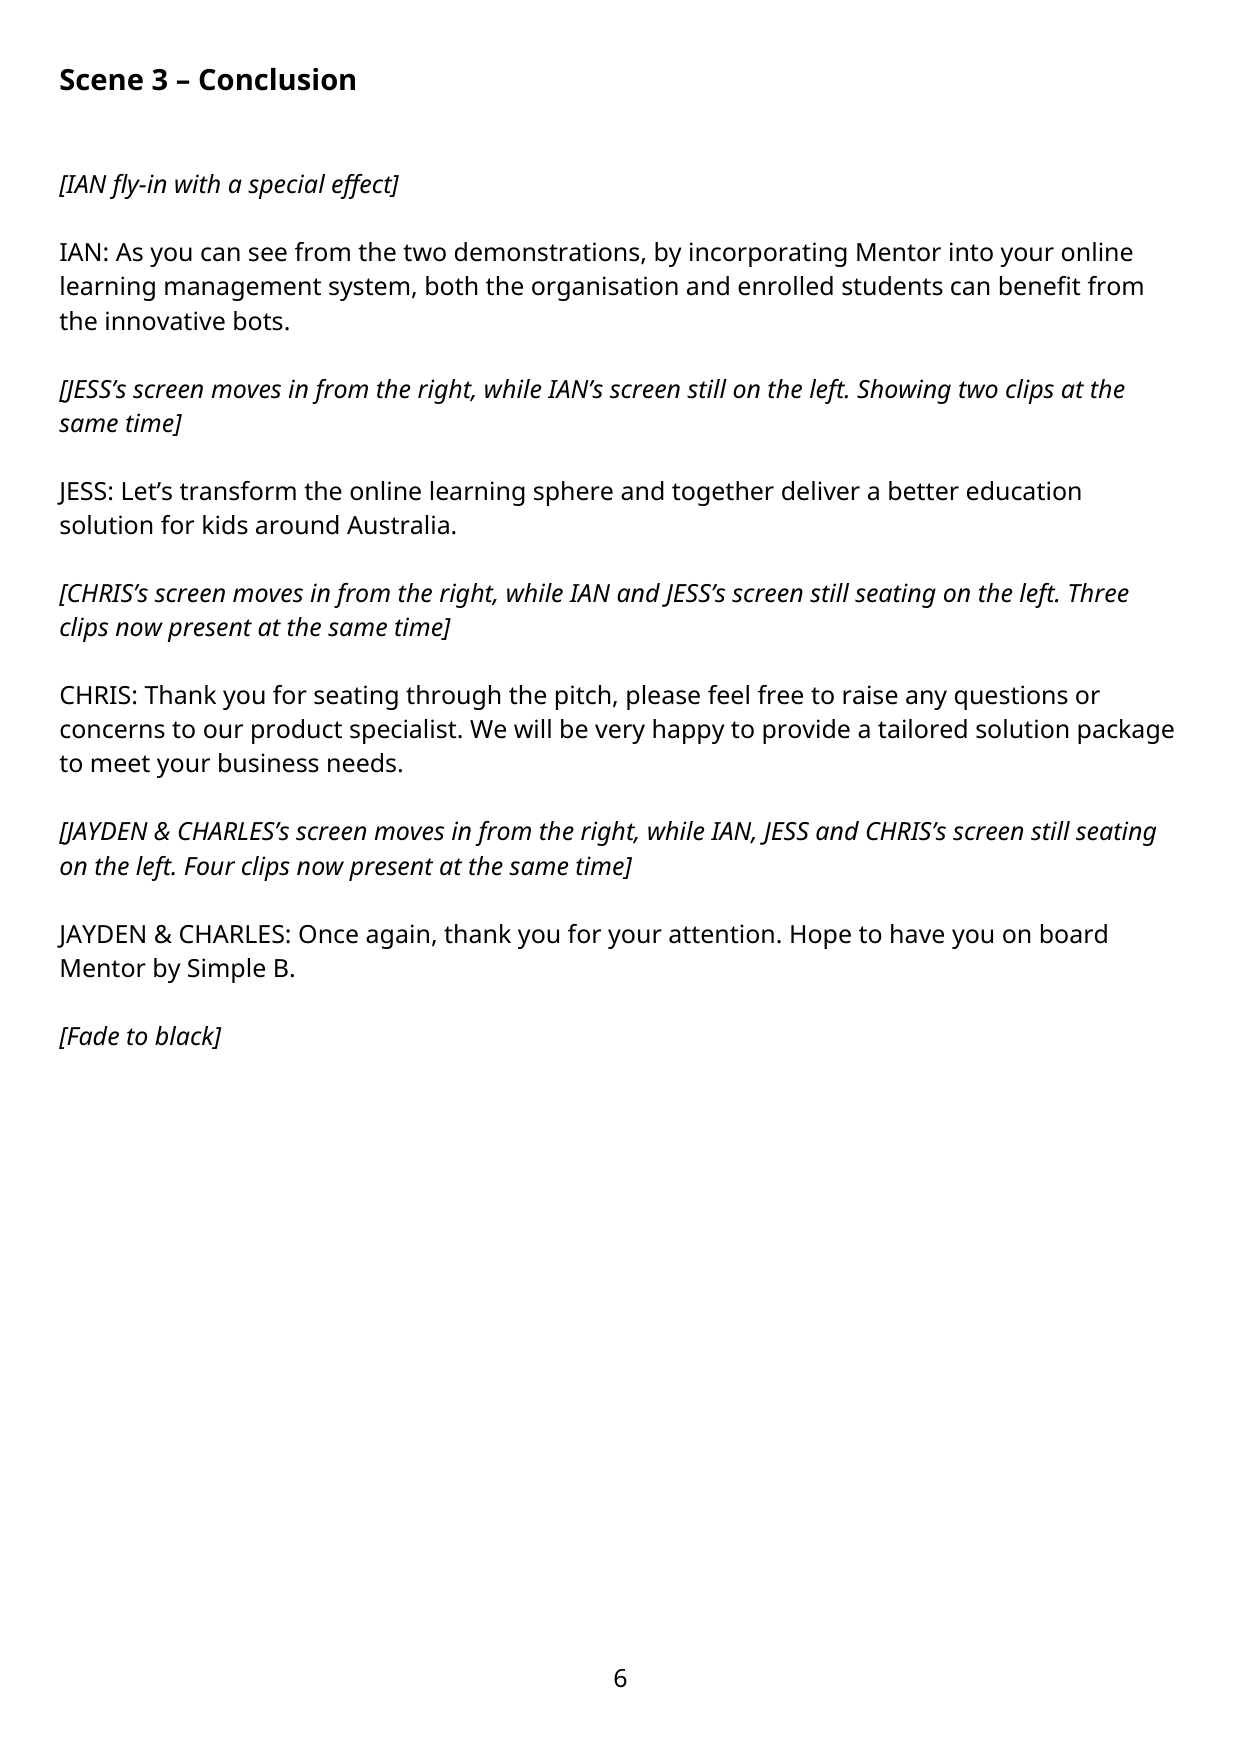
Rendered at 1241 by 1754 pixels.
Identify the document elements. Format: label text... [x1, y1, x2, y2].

text [JAYDEN & CHARLES’s screen moves in from the right, while IAN, JESS and CHRIS’s screen still seating on the left. Four clips now present at the same time] [59, 814, 1181, 882]
text JESS: Let’s transform the online learning sphere and together deliver a better education solution for kids around Australia. [59, 473, 1181, 542]
text [JESS’s screen moves in from the right, while IAN’s screen still on the left. Showing two clips at the same time] [59, 371, 1181, 439]
text CHRIS: Thank you for seating through the pitch, please feel free to raise any questions or concerns to our product specialist. We will be very happy to provide a tailored solution package to meet your business needs. [59, 678, 1181, 780]
text [Fade to black] [59, 1018, 1181, 1052]
text [CHRIS’s screen moves in from the right, while IAN and JESS’s screen still seating on the left. Three clips now present at the same time] [59, 576, 1181, 644]
text [IAN fly-in with a special effect] [59, 167, 1181, 201]
text IAN: As you can see from the two demonstrations, by incorporating Mentor into your online learning management system, both the organisation and enrolled students can benefit from the innovative bots. [59, 235, 1181, 337]
text JAYDEN & CHARLES: Once again, thank you for your attention. Hope to have you on board Mentor by Simple B. [59, 916, 1181, 984]
text Scene 3 – Conclusion [59, 59, 1181, 99]
